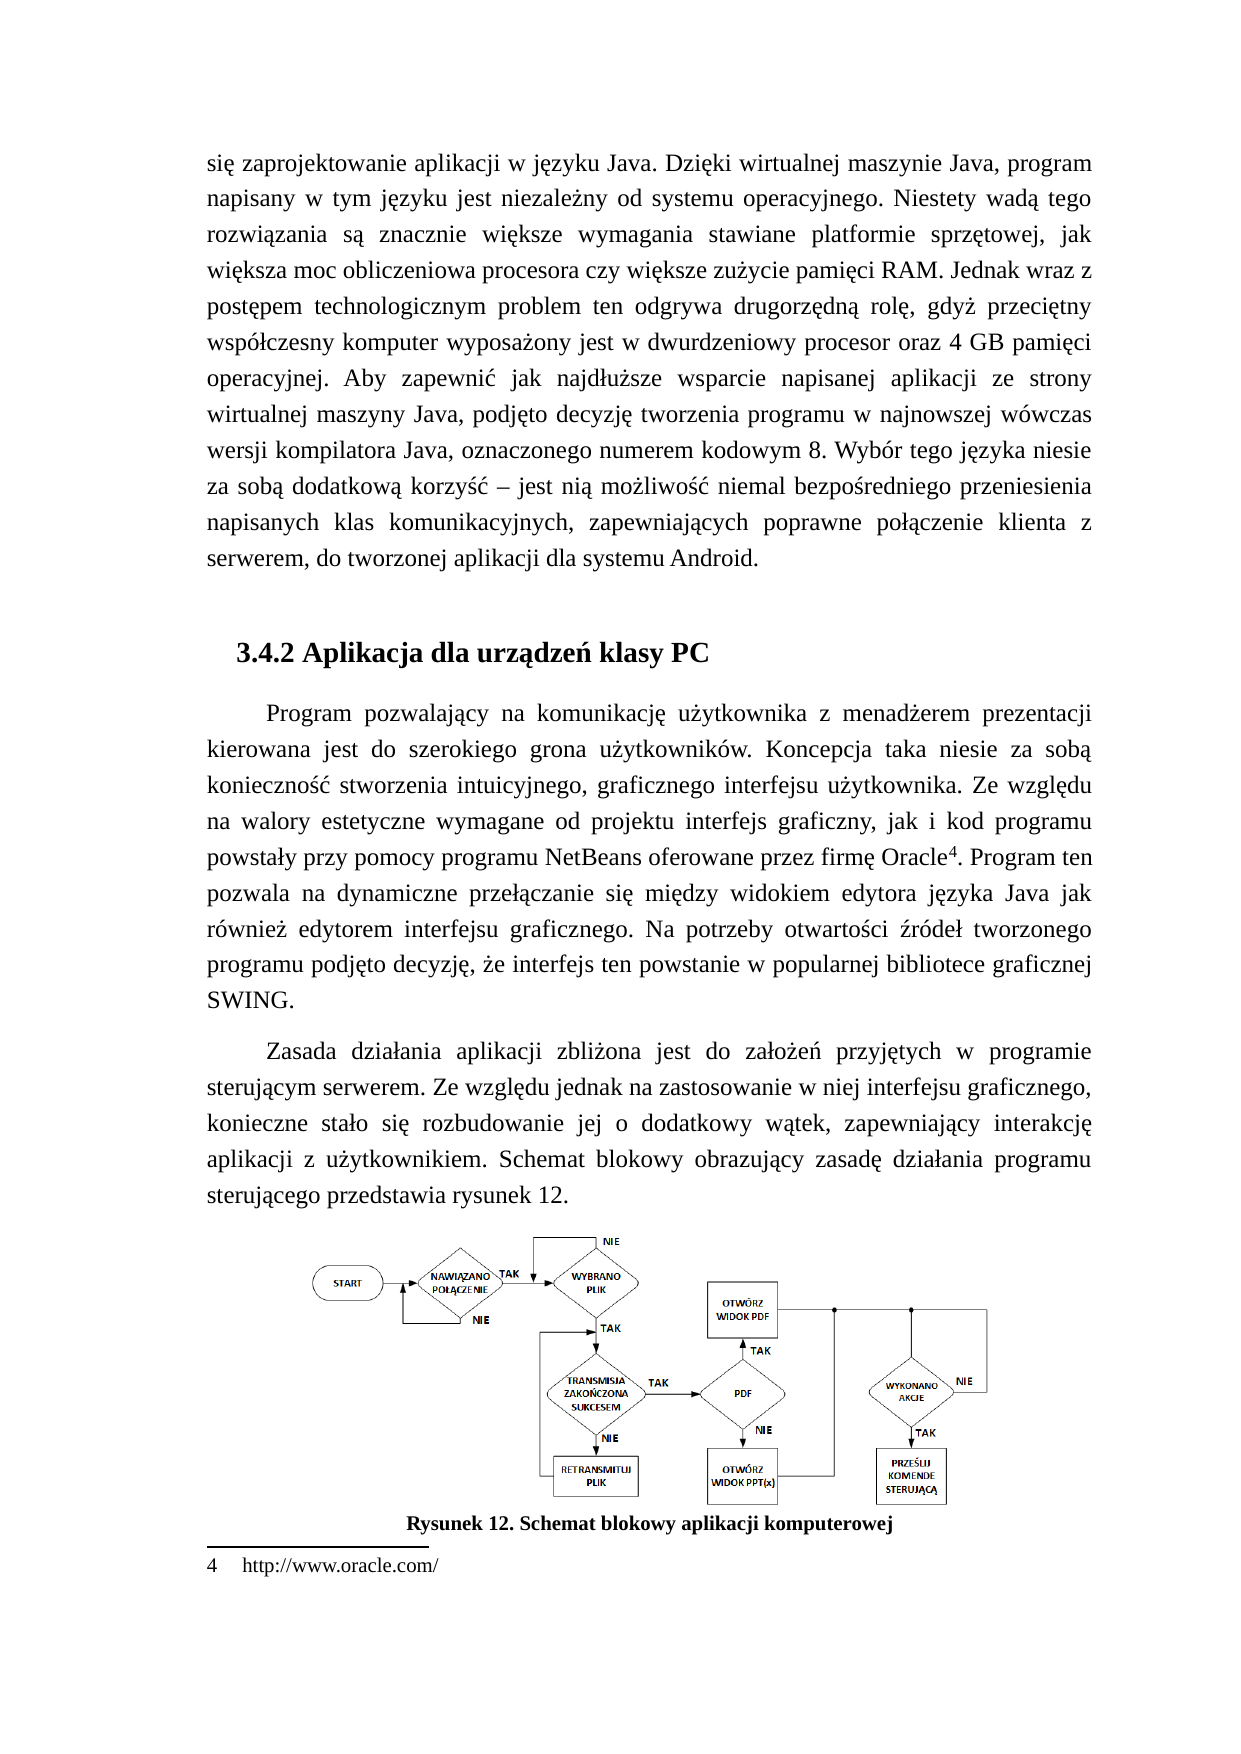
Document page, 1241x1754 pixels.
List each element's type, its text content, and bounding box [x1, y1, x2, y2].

text Zasada działania aplikacji zbliżona jest do założeń przyjętych w programie sterującym serwerem. Ze względu jednak na zastosowanie w niej interfejsu graficznego, konieczne stało się rozbudowanie jej o dodatkowy wątek, zapewniający interakcję aplikacji z użytkownikiem. Schemat blokowy obrazujący zasadę działania programu sterującego przedstawia rysunek 12. [207, 1036, 1093, 1209]
text się zaprojektowanie aplikacji w języku Java. Dzięki wirtualnej maszynie Java, program napisany w tym języku jest niezależny od systemu operacyjnego. Niestety wadą tego rozwiązania są znacznie większe wymagania stawiane platformie sprzętowej, jak większa moc obliczeniowa procesora czy większe zużycie pamięci RAM. Jednak wraz z postępem technologicznym problem ten odgrywa drugorzędną rolę, gdyż przeciętny współczesny komputer wyposażony jest w dwurdzeniowy procesor oraz 4 GB pamięci operacyjnej. Aby zapewnić jak najdłuższe wsparcie napisanej aplikacji ze strony wirtualnej maszyny Java, podjęto decyzję tworzenia programu w najnowszej wówczas wersji kompilatora Java, oznaczonego numerem kodowym 8. Wybór tego języka niesie za sobą dodatkową korzyść – jest nią możliwość niemal bezpośredniego przeniesienia napisanych klas komunikacyjnych, zapewniających poprawne połączenie klienta z serwerem, do tworzonej aplikacji dla systemu Android. [207, 148, 1093, 572]
text Rysunek 12. Schemat blokowy aplikacji komputerowej [207, 1505, 1093, 1535]
subtitle 3.4.2 Aplikacja dla urządzeń klasy PC [207, 635, 1093, 668]
text Program pozwalający na komunikację użytkownika z menadżerem prezentacji kierowana jest do szerokiego grona użytkowników. Koncepcja taka niesie za sobą konieczność stworzenia intuicyjnego, graficznego interfejsu użytkownika. Ze względu na walory estetyczne wymagane od projektu interfejs graficzny, jak i kod programu powstały przy pomocy programu NetBeans oferowane przez firmę Oracle. Program ten pozwala na dynamiczne przełączanie się między widokiem edytora języka Java jak również edytorem interfejsu graficznego. Na potrzeby otwartości źródeł tworzonego programu podjęto decyzję, że interfejs ten powstanie w popularnej bibliotece graficznej SWING. [207, 698, 1093, 1014]
picture [310, 1230, 989, 1505]
text http://www.oracle.com/ [207, 1553, 1093, 1577]
